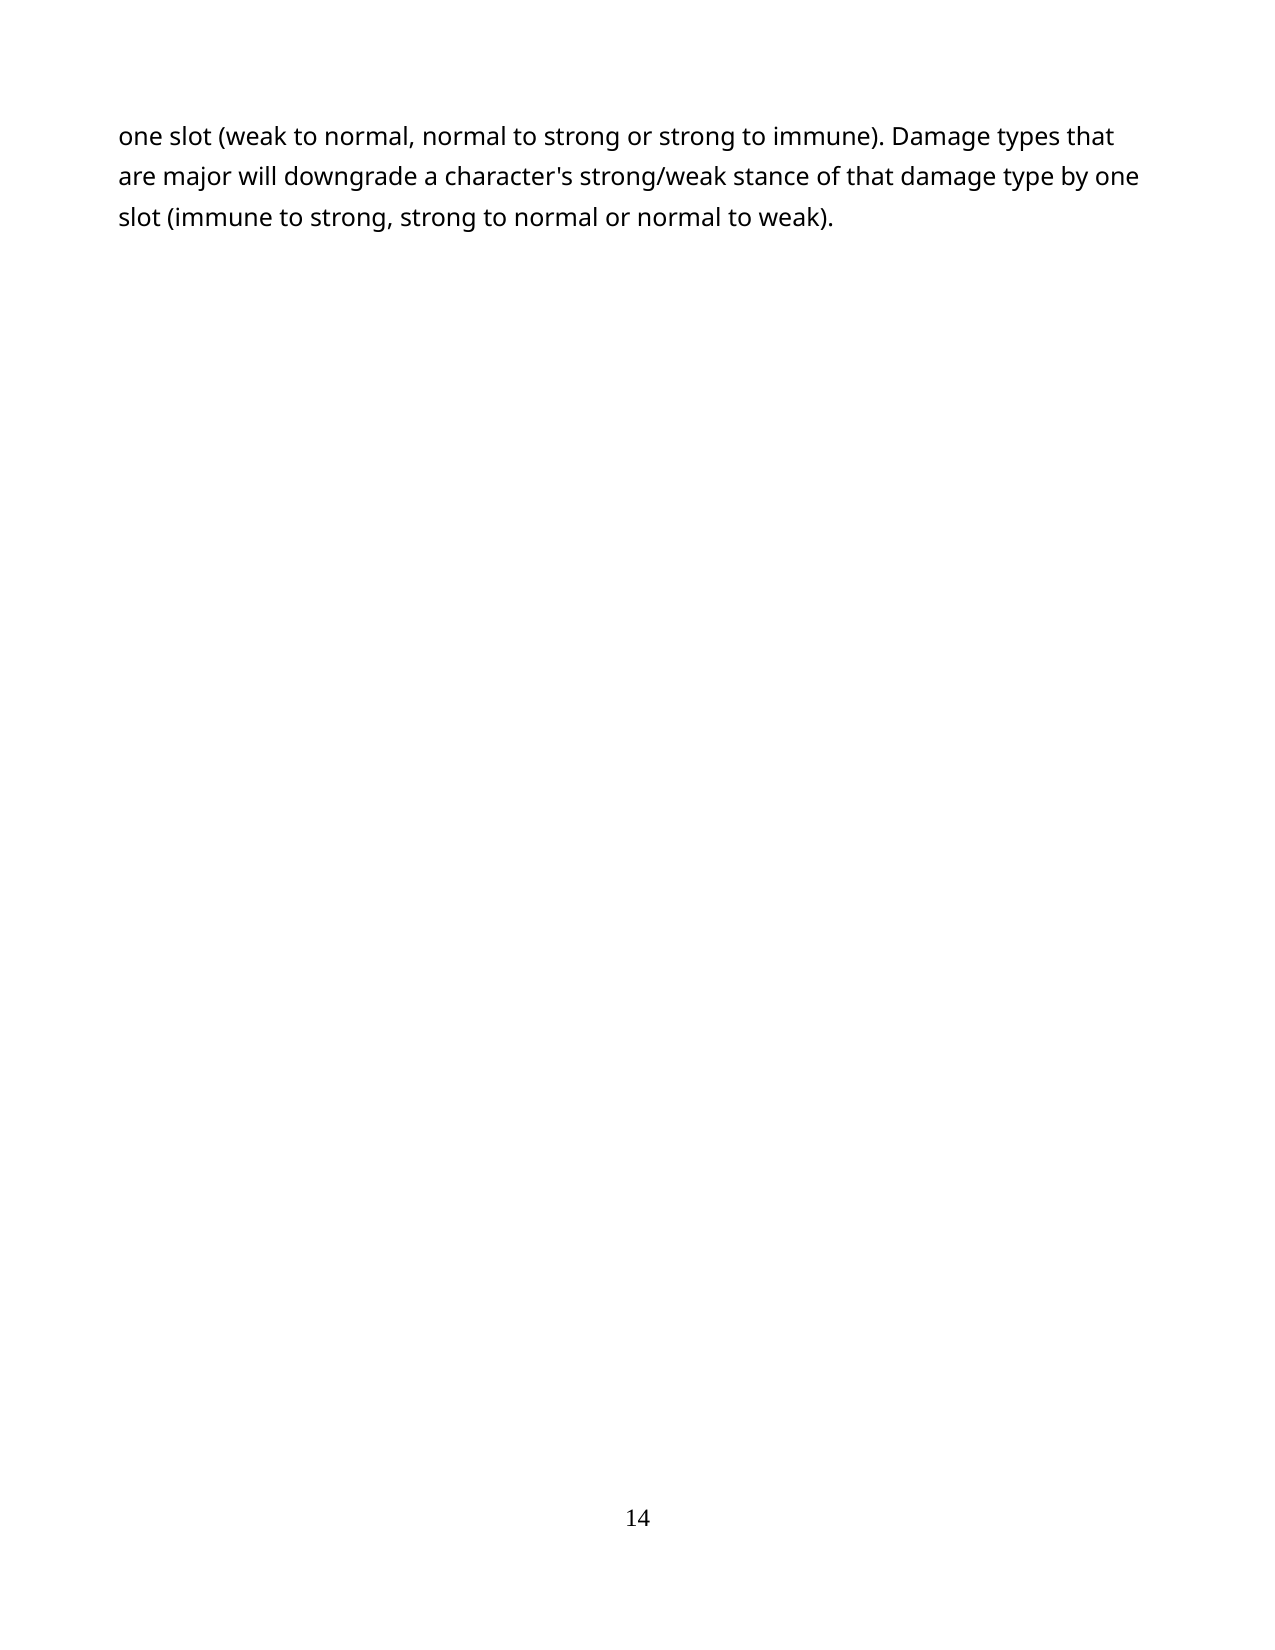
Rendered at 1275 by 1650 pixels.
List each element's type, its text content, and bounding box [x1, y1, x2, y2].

text one slot (weak to normal, normal to strong or strong to immune). Damage types that are major will downgrade a character's strong/weak stance of that damage type by one slot (immune to strong, strong to normal or normal to weak). [118, 118, 1157, 234]
